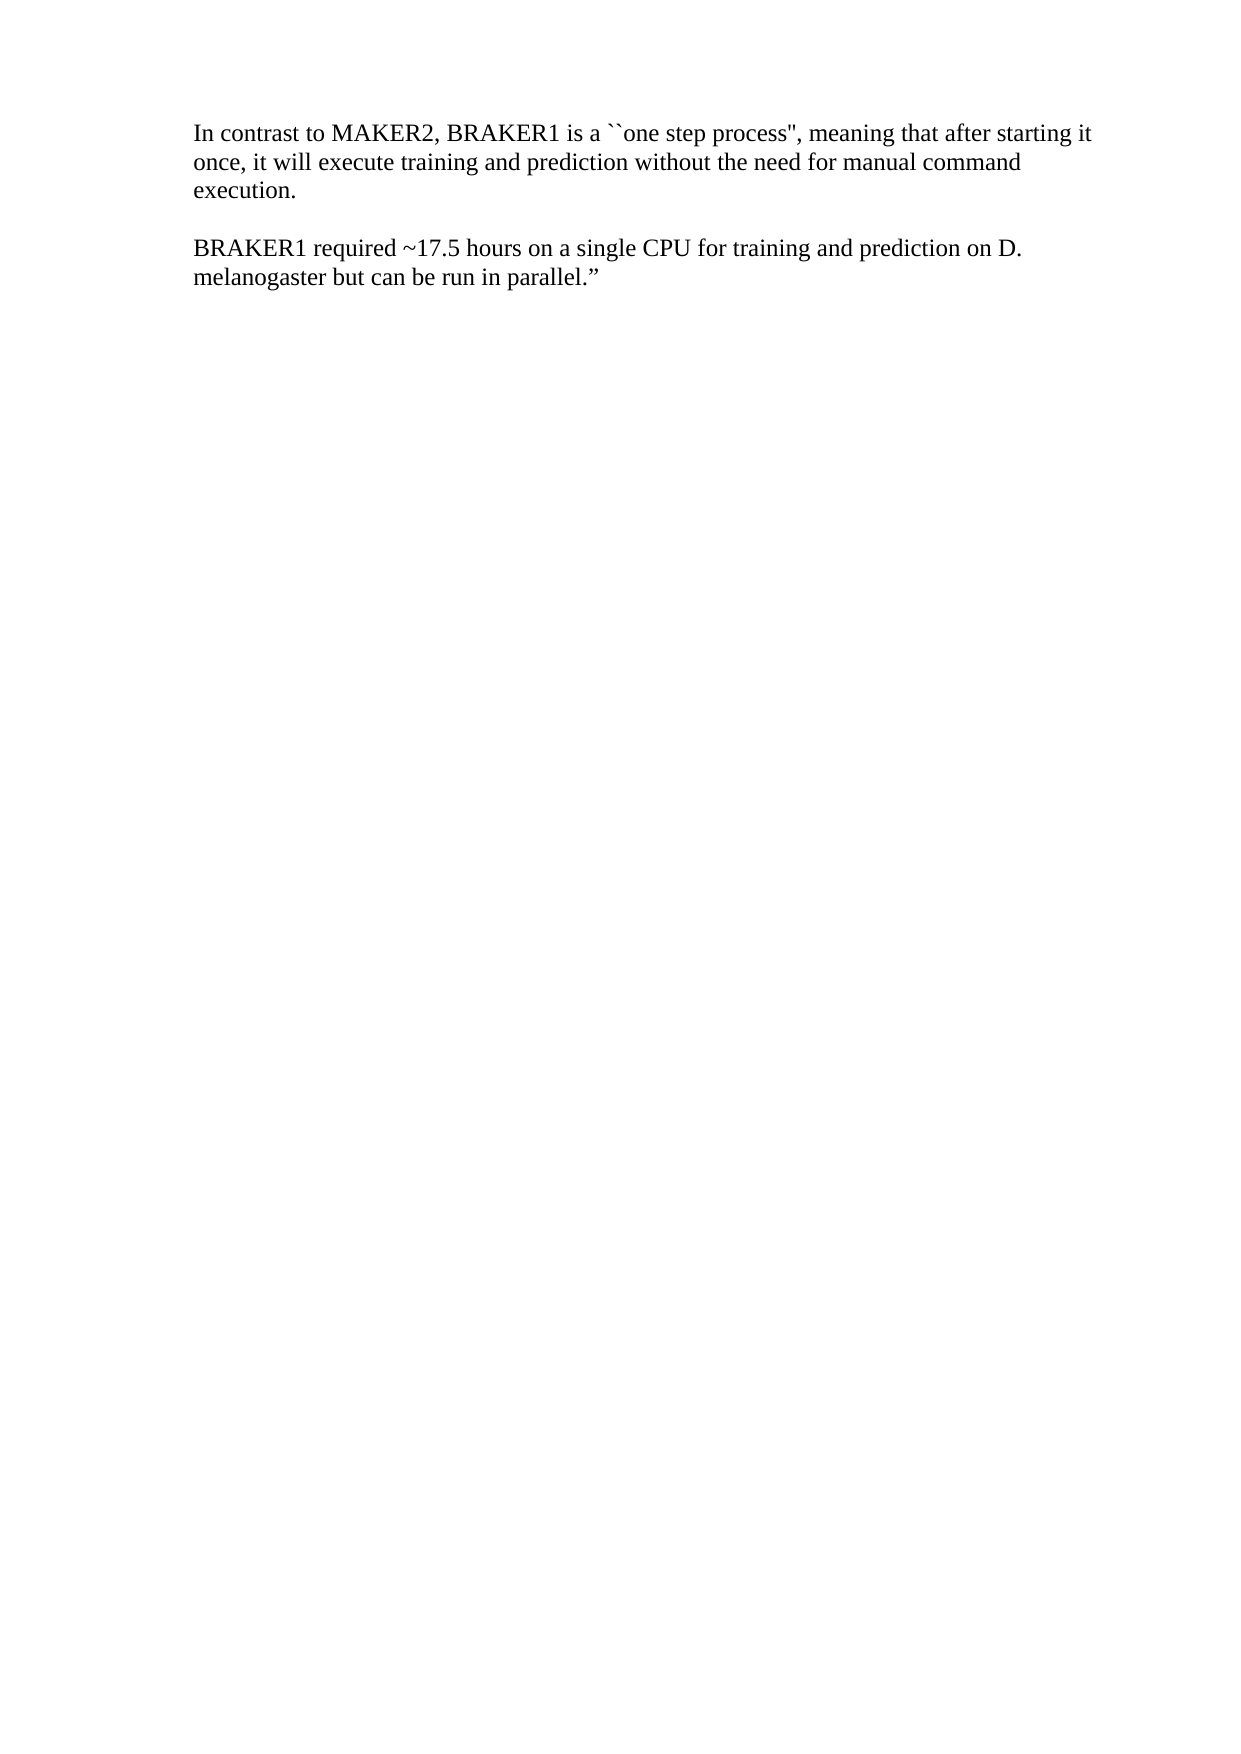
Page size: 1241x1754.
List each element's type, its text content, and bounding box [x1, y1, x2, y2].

list BRAKER1 required ~17.5 hours on a single CPU for training and prediction on D. melanogaster but can be run in parallel.” [156, 233, 1122, 291]
list In contrast to MAKER2, BRAKER1 is a ``one step process'', meaning that after starting it once, it will execute training and prediction without the need for manual command execution. [156, 118, 1122, 204]
